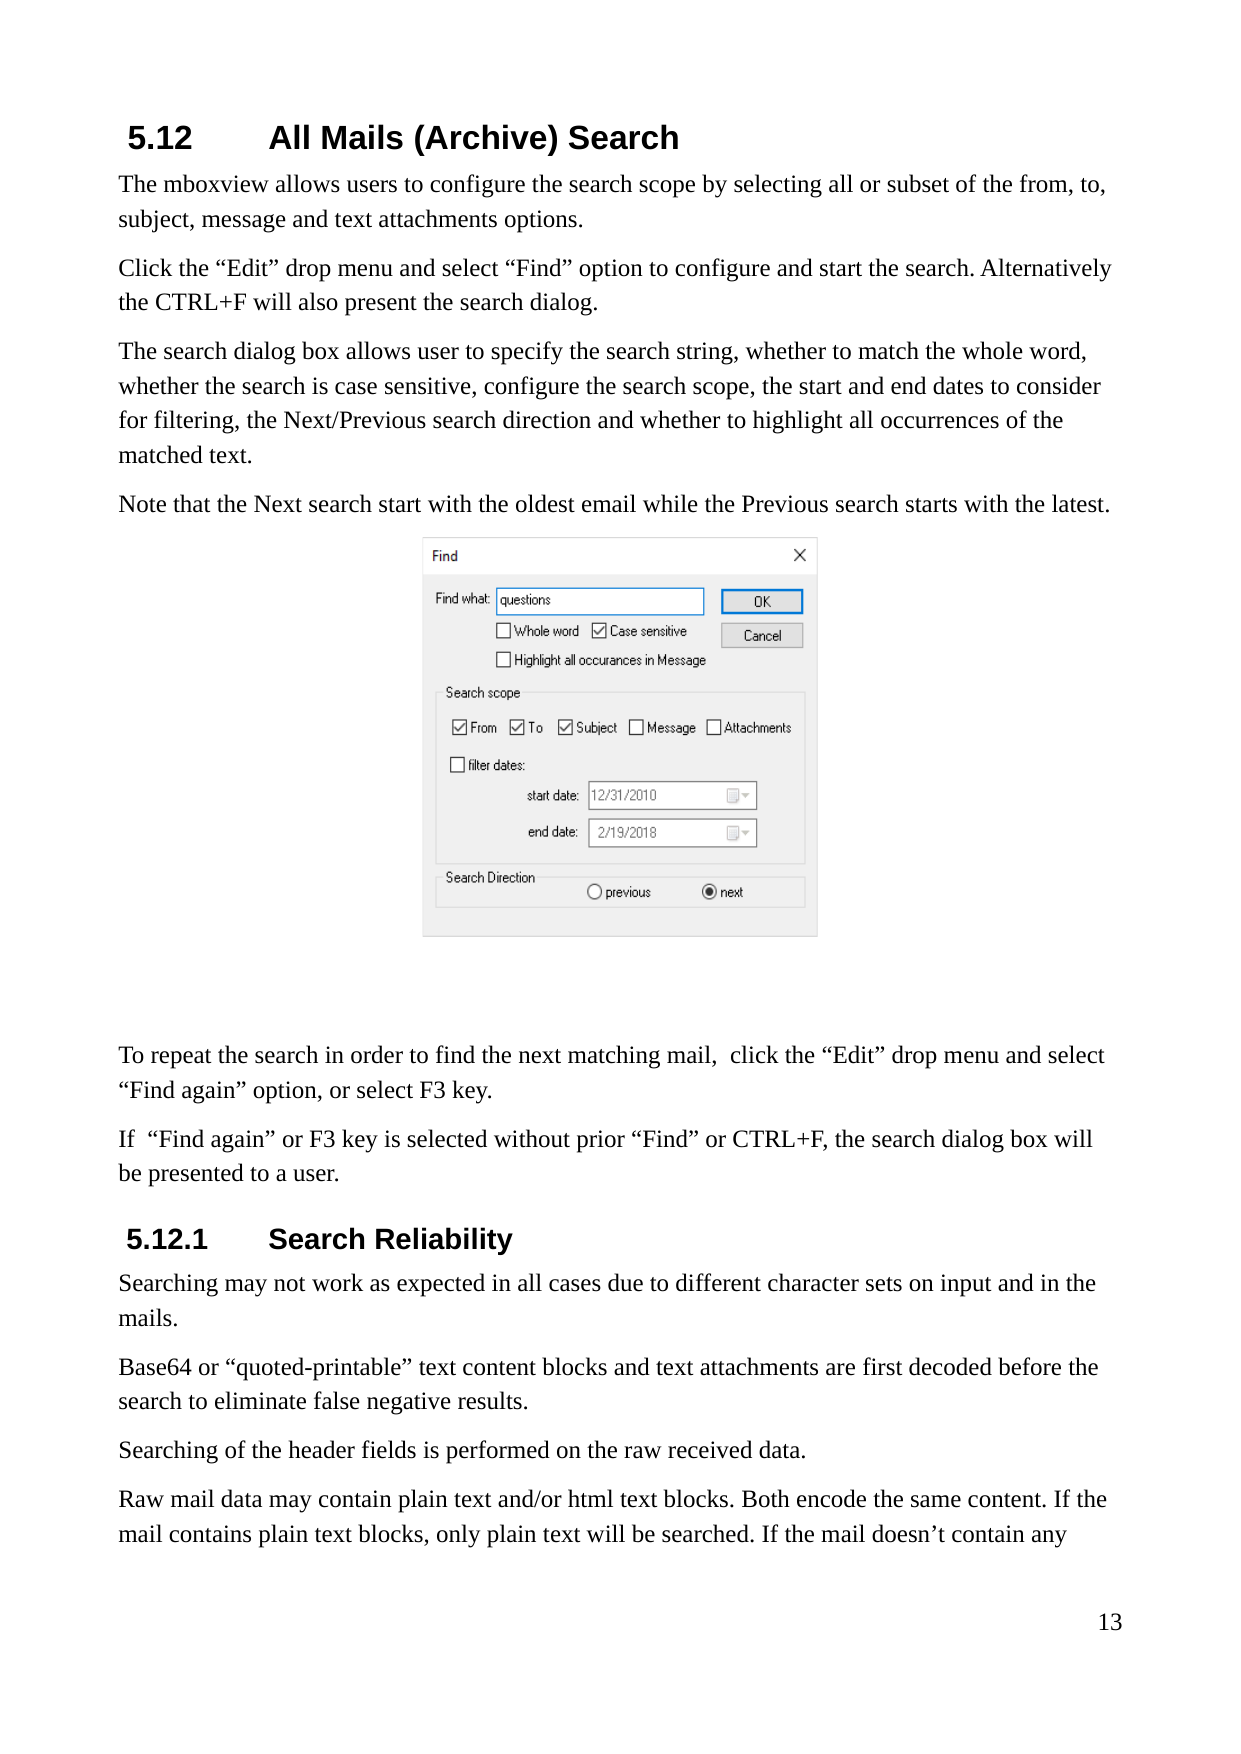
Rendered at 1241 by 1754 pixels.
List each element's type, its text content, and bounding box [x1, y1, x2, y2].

text Raw mail data may contain plain text and/or html text blocks. Both encode the same content. If the mail contains plain text blocks, only plain text will be searched. If the mail doesn’t contain any [118, 1484, 1122, 1547]
text The mboxview allows users to configure the search scope by selecting all or subset of the from, to, subject, message and text attachments options. [118, 169, 1122, 232]
text If “Find again” or F3 key is selected without prior “Find” or CTRL+F, the search dialog box will be presented to a user. [118, 1124, 1122, 1187]
text Searching may not work as expected in all cases due to different character sets on input and in the mails. [118, 1268, 1122, 1331]
text The search dialog box allows user to specify the search string, whether to match the whole word, whether the search is case sensitive, configure the search scope, the start and end dates to consider for filtering, the Next/Previous search direction and whether to highlight all occurrences of the matched text. [118, 336, 1122, 468]
text Note that the Next search start with the oldest email while the Previous search starts with the latest. [118, 489, 1122, 518]
subtitle Search Reliability [118, 1222, 1122, 1256]
text Click the “Edit” drop menu and select “Find” option to configure and start the search. Alternatively the CTRL+F will also present the search dialog. [118, 253, 1122, 316]
subtitle All Mails (Archive) Search [118, 118, 1122, 157]
text Base64 or “quoted-printable” text content blocks and text attachments are first decoded before the search to eliminate false negative results. [118, 1352, 1122, 1415]
picture [422, 537, 818, 937]
text Searching of the header fields is performed on the raw received data. [118, 1435, 1122, 1464]
text To repeat the search in order to find the next matching mail, click the “Edit” drop menu and select “Find again” option, or select F3 key. [118, 1040, 1122, 1103]
